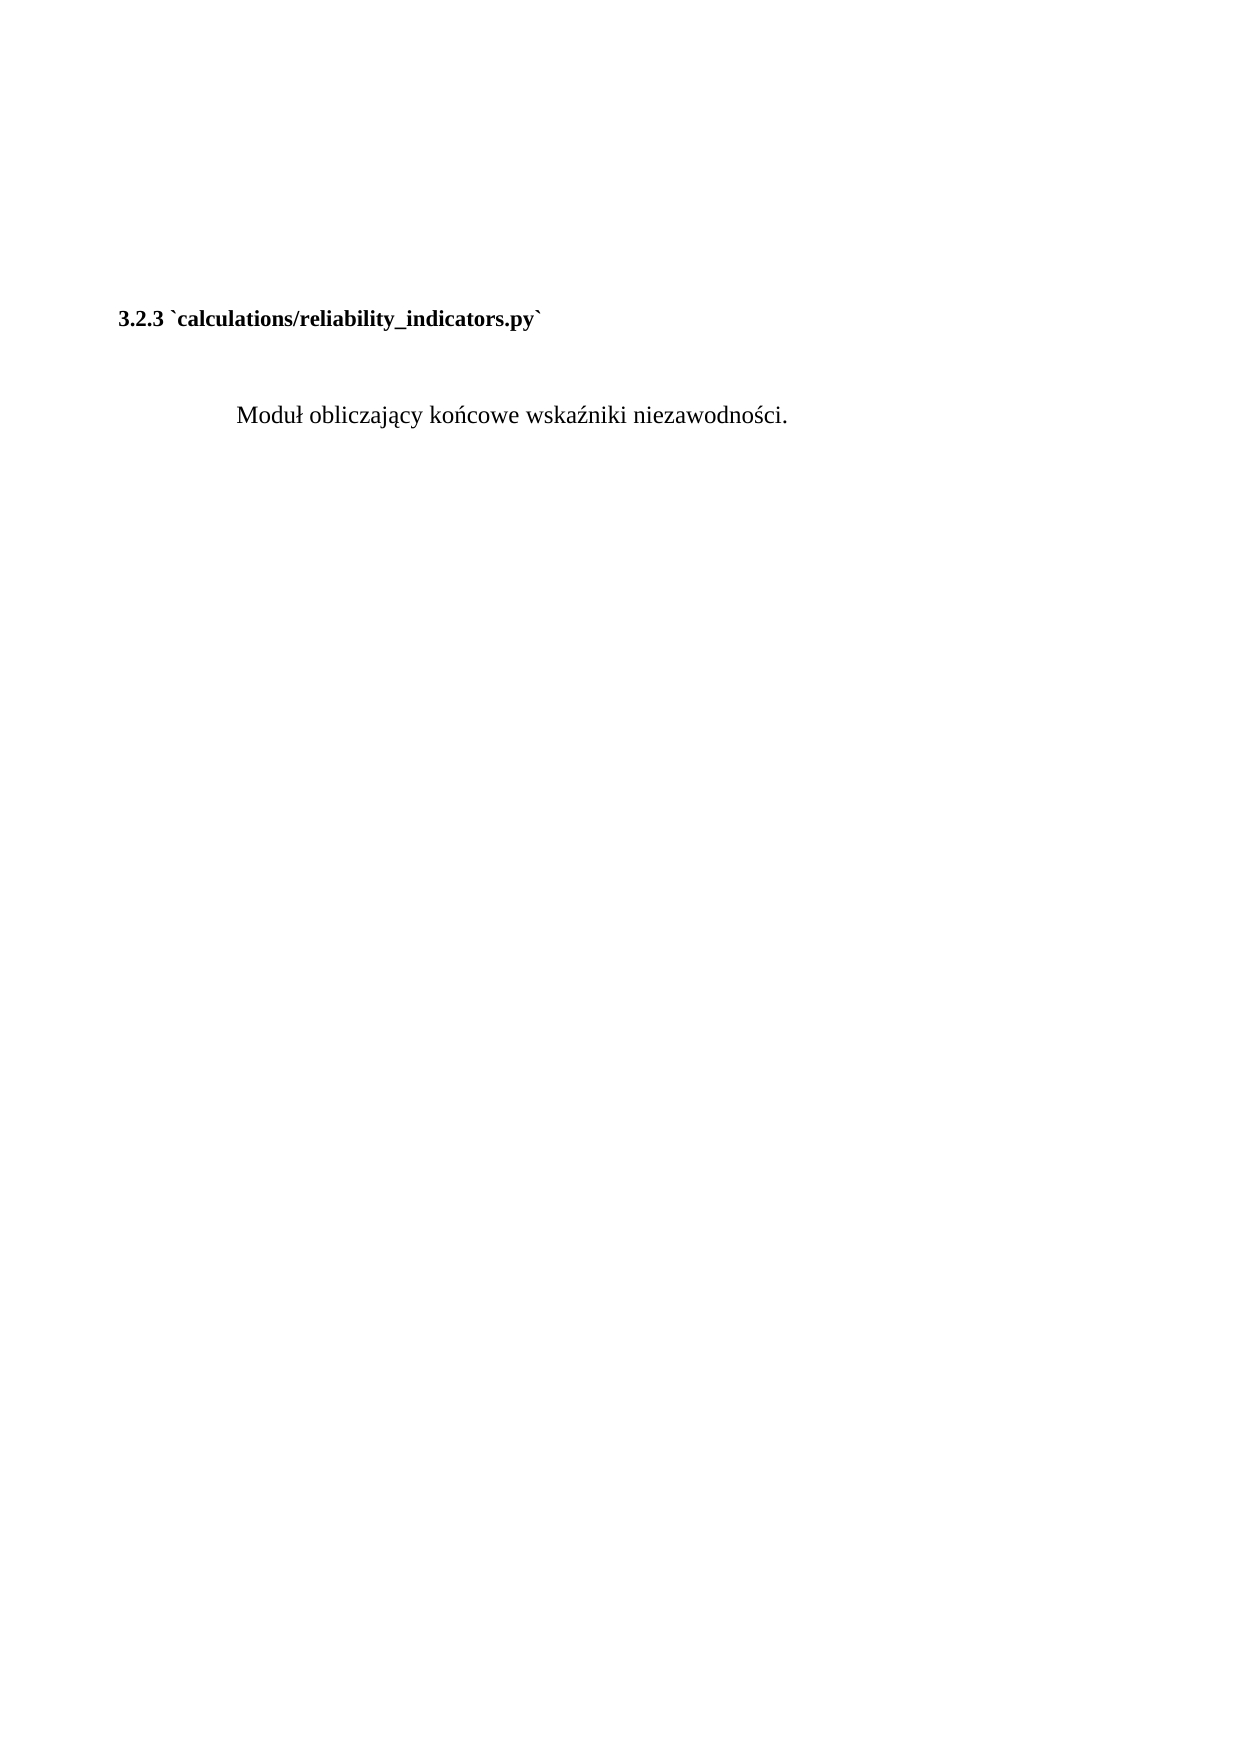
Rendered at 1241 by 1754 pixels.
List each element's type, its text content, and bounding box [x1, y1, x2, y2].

subtitle 3.2.3 `calculations/reliability_indicators.py` [118, 305, 1122, 332]
text Moduł obliczający końcowe wskaźniki niezawodności. [118, 400, 1122, 429]
